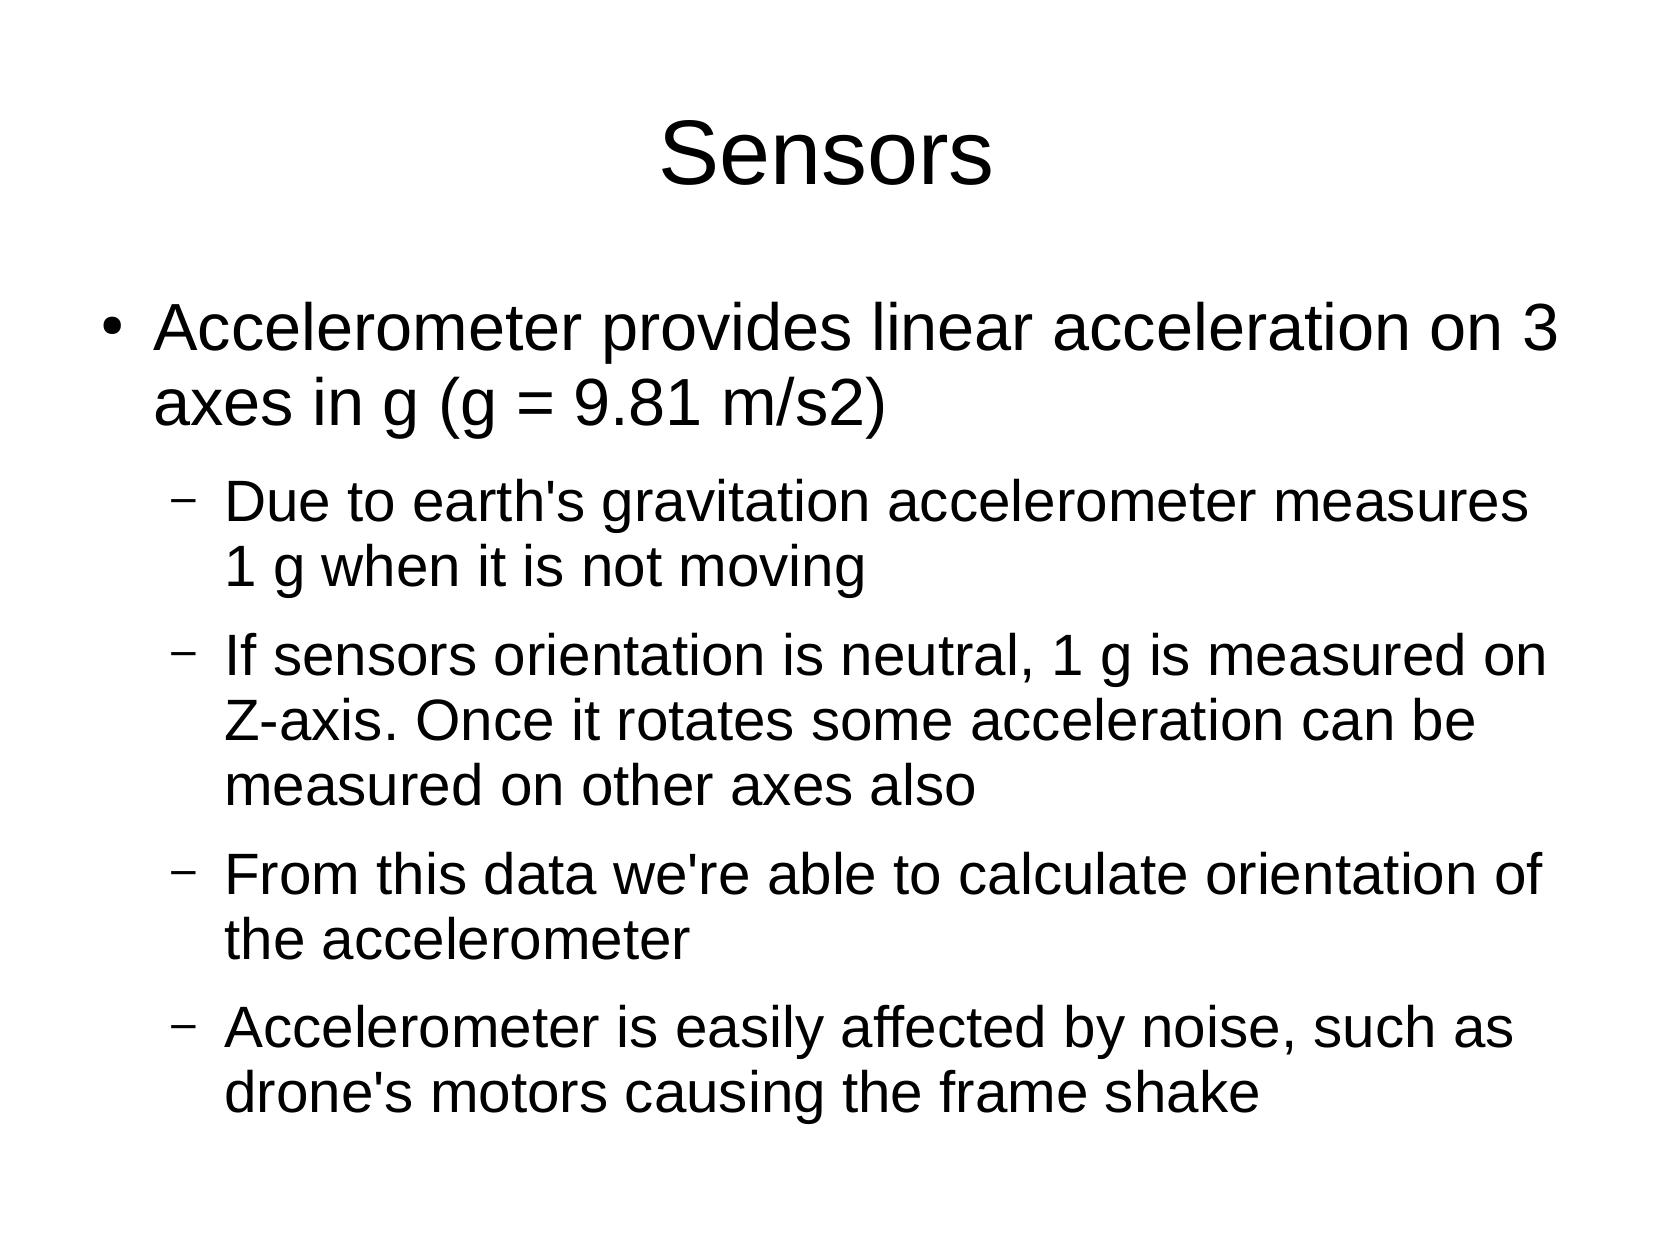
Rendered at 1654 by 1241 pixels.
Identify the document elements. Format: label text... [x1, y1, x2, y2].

title Sensors [82, 49, 1571, 257]
list Accelerometer provides linear acceleration on 3 axes in g (g = 9.81 m/s2) Due to earth's gravitation accelerometer measures 1 g when it is not moving If sensors orientation is neutral, 1 g is measured on Z-axis. Once it rotates some acceleration can be measured on other axes also From this data we're able to calculate orientation of the accelerometer Accelerometer is easily affected by noise, such as drone's motors causing the frame shake [82, 290, 1571, 1123]
